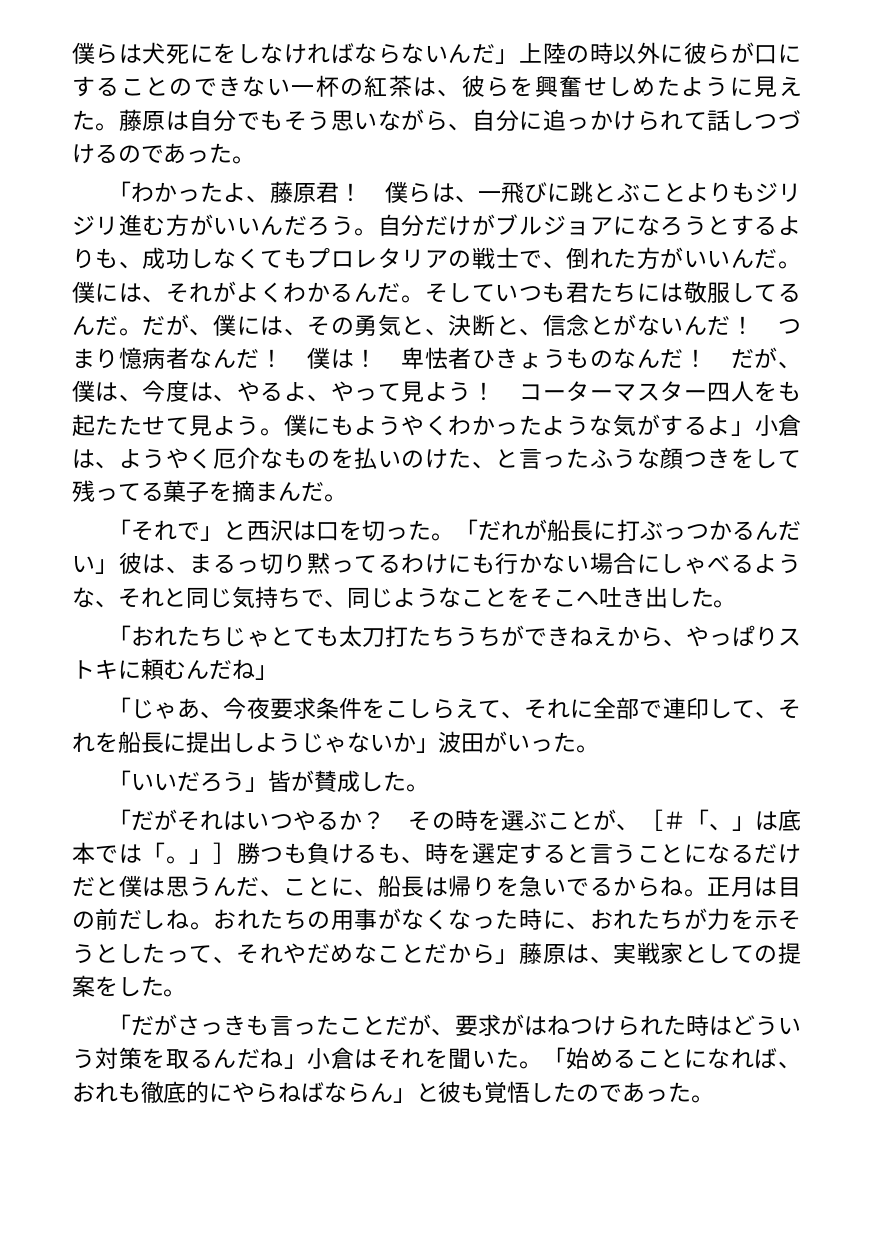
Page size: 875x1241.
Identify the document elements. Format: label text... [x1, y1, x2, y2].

text 「それで」と西沢は口を切った。「だれが船長に打ぶっつかるんだい」彼は、まるっ切り黙ってるわけにも行かない場合にしゃべるような、それと同じ気持ちで、同じようなことをそこへ吐き出した。 [72, 513, 802, 613]
text 「だがそれはいつやるか？ その時を選ぶことが、［＃「、」は底本では「。」］勝つも負けるも、時を選定すると言うことになるだけだと僕は思うんだ、ことに、船長は帰りを急いでるからね。正月は目の前だしね。おれたちの用事がなくなった時に、おれたちが力を示そうとしたって、それやだめなことだから」藤原は、実戦家としての提案をした。 [72, 803, 802, 1002]
text 「いいだろう」皆が賛成した。 [72, 763, 802, 797]
text 「わかったよ、藤原君！ 僕らは、一飛びに跳とぶことよりもジリジリ進む方がいいんだろう。自分だけがブルジョアになろうとするよりも、成功しなくてもプロレタリアの戦士で、倒れた方がいいんだ。僕には、それがよくわかるんだ。そしていつも君たちには敬服してるんだ。だが、僕には、その勇気と、決断と、信念とがないんだ！ つまり憶病者なんだ！ 僕は！ 卑怯者ひきょうものなんだ！ だが、僕は、今度は、やるよ、やって見よう！ コーターマスター四人をも起たたせて見よう。僕にもようやくわかったような気がするよ」小倉は、ようやく厄介なものを払いのけた、と言ったふうな顔つきをして残ってる菓子を摘まんだ。 [72, 175, 802, 507]
text 「じゃあ、今夜要求条件をこしらえて、それに全部で連印して、それを船長に提出しようじゃないか」波田がいった。 [72, 691, 802, 758]
text 「だがさっきも言ったことだが、要求がはねつけられた時はどういう対策を取るんだね」小倉はそれを聞いた。「始めることになれば、おれも徹底的にやらねばならん」と彼も覚悟したのであった。 [72, 1008, 802, 1108]
text 僕らは犬死にをしなければならないんだ」上陸の時以外に彼らが口にすることのできない一杯の紅茶は、彼らを興奮せしめたように見えた。藤原は自分でもそう思いながら、自分に追っかけられて話しつづけるのであった。 [72, 36, 802, 169]
text 「おれたちじゃとても太刀打たちうちができねえから、やっぱりストキに頼むんだね」 [72, 619, 802, 685]
